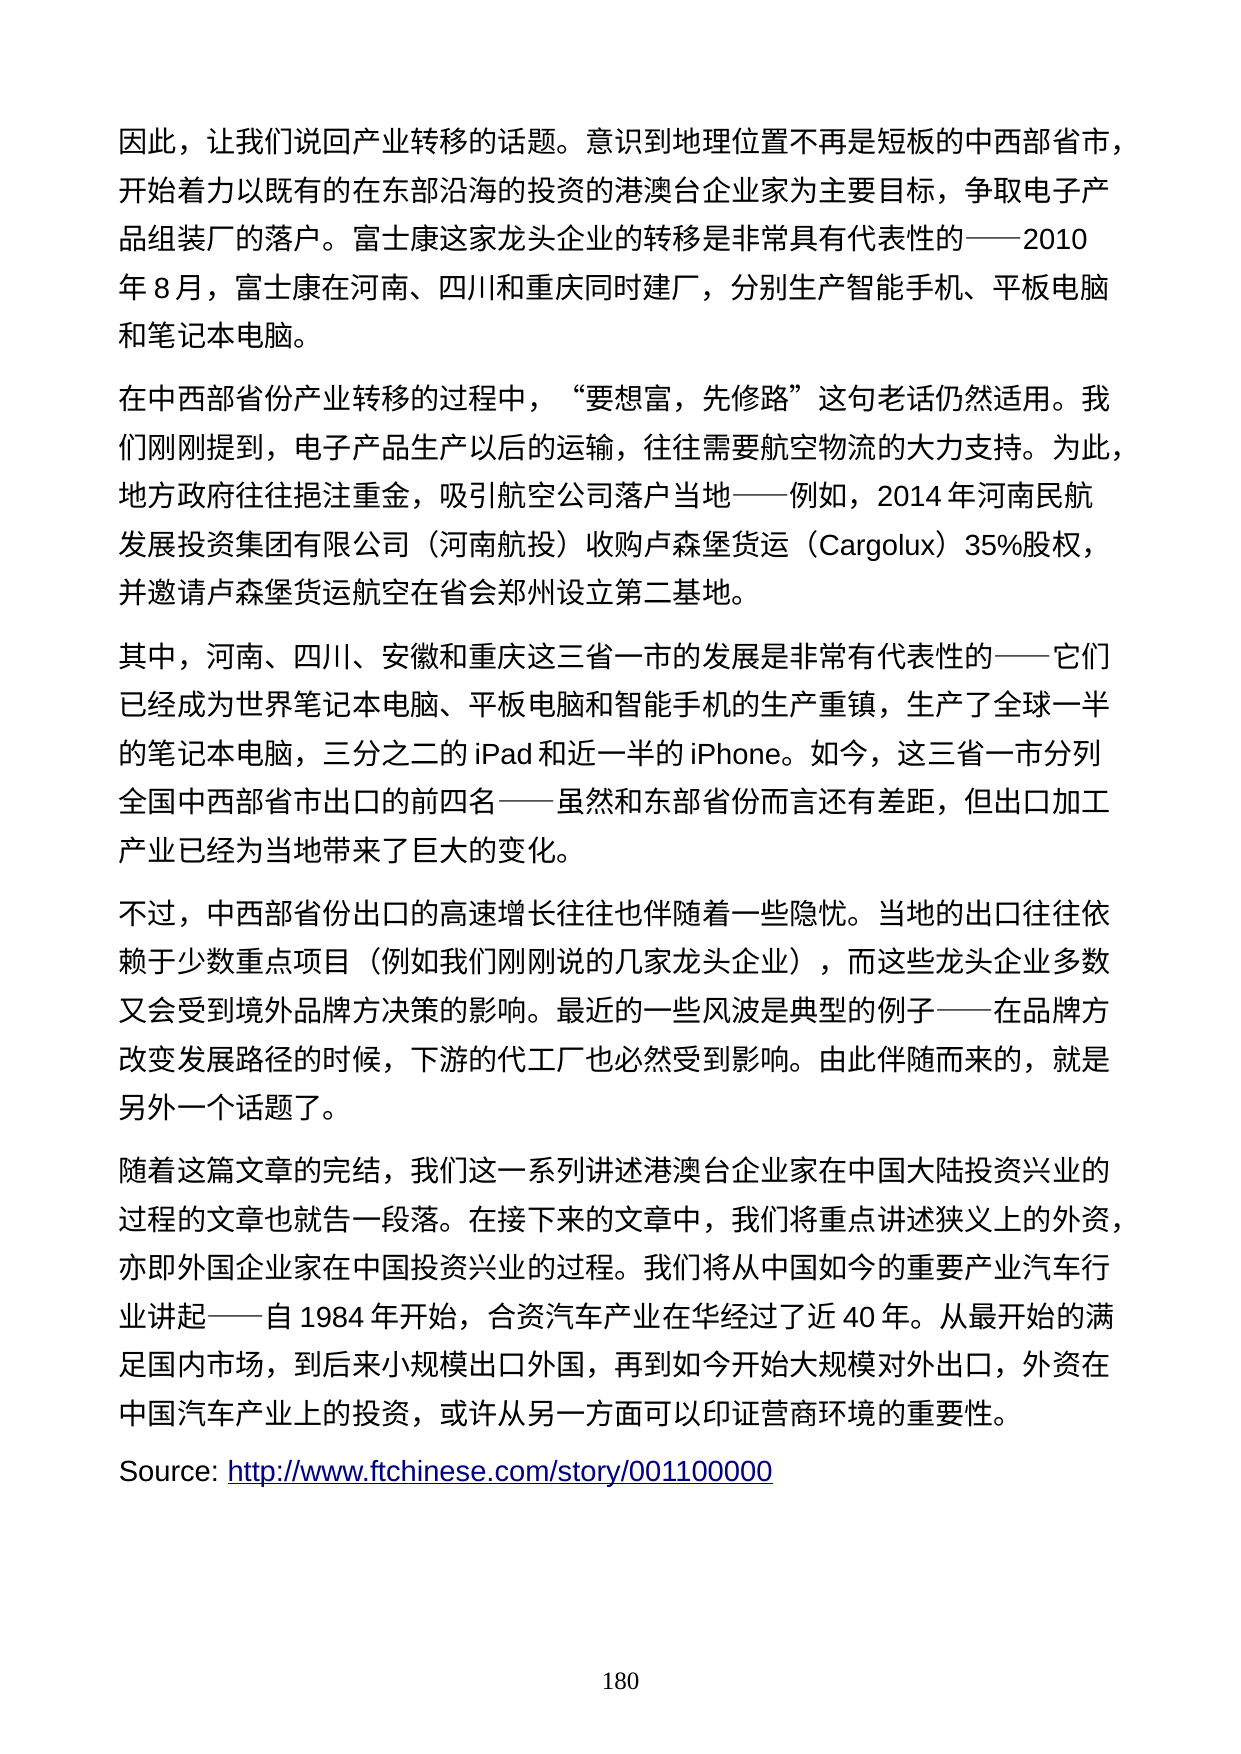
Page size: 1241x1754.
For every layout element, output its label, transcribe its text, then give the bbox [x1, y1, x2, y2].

text 不过，中西部省份出口的高速增长往往也伴随着一些隐忧。当地的出口往往依赖于少数重点项目（例如我们刚刚说的几家龙头企业），而这些龙头企业多数又会受到境外品牌方决策的影响。最近的一些风波是典型的例子——在品牌方改变发展路径的时候，下游的代工厂也必然受到影响。由此伴随而来的，就是另外一个话题了。 [118, 890, 1122, 1127]
text 随着这篇文章的完结，我们这一系列讲述港澳台企业家在中国大陆投资兴业的过程的文章也就告一段落。在接下来的文章中，我们将重点讲述狭义上的外资，亦即外国企业家在中国投资兴业的过程。我们将从中国如今的重要产业汽车行业讲起——自1984年开始，合资汽车产业在华经过了近40年。从最开始的满足国内市场，到后来小规模出口外国，再到如今开始大规模对外出口，外资在中国汽车产业上的投资，或许从另一方面可以印证营商环境的重要性。 [118, 1148, 1122, 1433]
text 其中，河南、四川、安徽和重庆这三省一市的发展是非常有代表性的——它们已经成为世界笔记本电脑、平板电脑和智能手机的生产重镇，生产了全球一半的笔记本电脑，三分之二的iPad和近一半的iPhone。如今，这三省一市分列全国中西部省市出口的前四名——虽然和东部省份而言还有差距，但出口加工产业已经为当地带来了巨大的变化。 [118, 633, 1122, 869]
text 在中西部省份产业转移的过程中，“要想富，先修路”这句老话仍然适用。我们刚刚提到，电子产品生产以后的运输，往往需要航空物流的大力支持。为此，地方政府往往挹注重金，吸引航空公司落户当地——例如，2014年河南民航发展投资集团有限公司（河南航投）收购卢森堡货运（Cargolux）35%股权，并邀请卢森堡货运航空在省会郑州设立第二基地。 [118, 376, 1122, 612]
text Source: http://www.ftchinese.com/story/001100000 [118, 1453, 1122, 1487]
text 因此，让我们说回产业转移的话题。意识到地理位置不再是短板的中西部省市，开始着力以既有的在东部沿海的投资的港澳台企业家为主要目标，争取电子产品组装厂的落户。富士康这家龙头企业的转移是非常具有代表性的——2010年8月，富士康在河南、四川和重庆同时建厂，分别生产智能手机、平板电脑和笔记本电脑。 [118, 118, 1122, 355]
